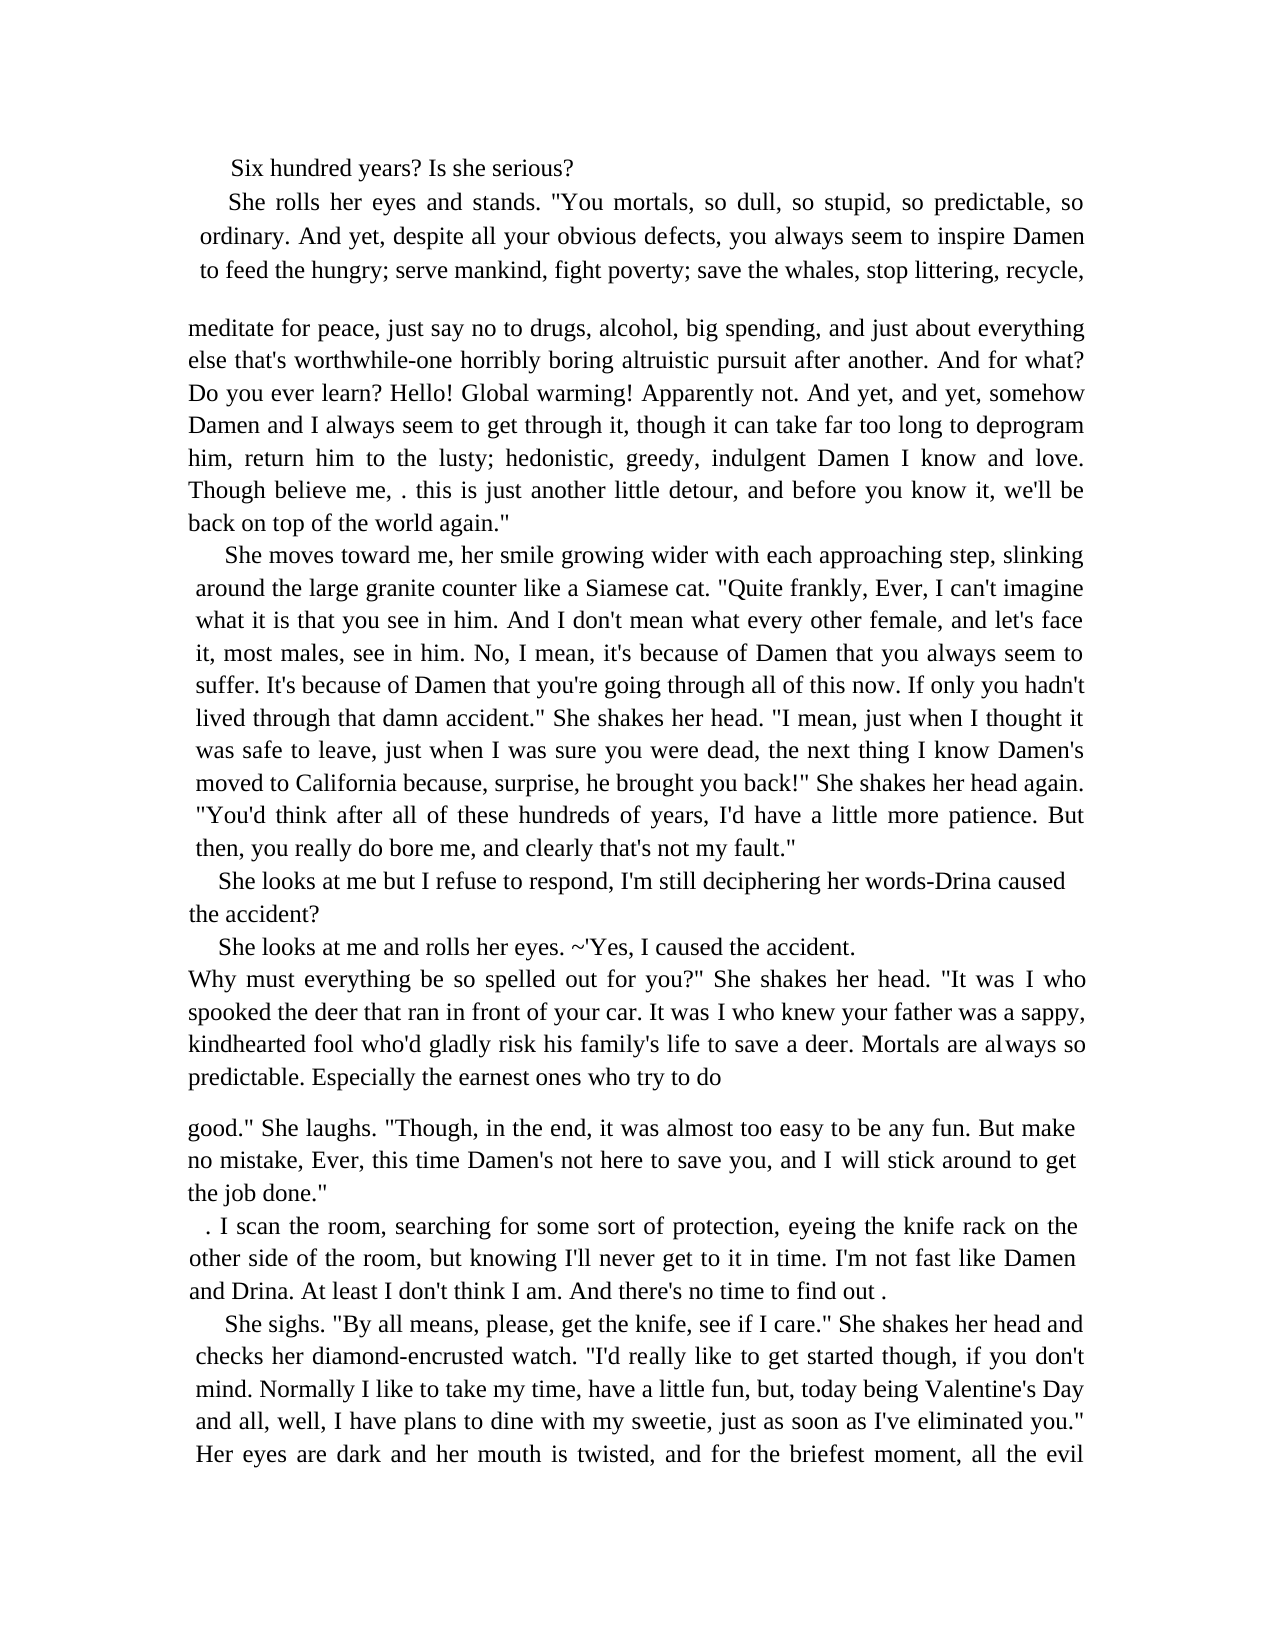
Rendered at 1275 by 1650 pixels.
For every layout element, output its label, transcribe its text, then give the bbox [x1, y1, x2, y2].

text She looks at me but I refuse to respond, I'm still deciphering her words-Drina caused the accident? [188, 864, 1085, 929]
text . I scan the room, searching for some sort of protection, eye­ing the knife rack on the other side of the room, but knowing I'll never get to it in time. I'm not fast like Damen and Drina. At least I don't think I am. And there's no time to find out . [189, 1208, 1078, 1306]
text She sighs. "By all means, please, get the knife, see if I care." She shakes her head and checks her diamond-encrusted watch. ''I'd re­ally like to get started though, if you don't mind. Normally I like to take my time, have a little fun, but, today being Valentine's Day and all, well, I have plans to dine with my sweetie, just as soon as I've eliminated you." Her eyes are dark and her mouth is twisted, and for the briefest moment, all the evil [195, 1306, 1085, 1469]
text Six hundred years? Is she serious? [230, 150, 1087, 182]
text Why must everything be so spelled out for you?" She shakes her head. "It was I who spooked the deer that ran in front of your car. It was I who knew your father was a sappy, kindhearted fool who'd gladly risk his family's life to save a deer. Mortals are al­ways so predictable. Especially the earnest ones who try to do [188, 962, 1086, 1092]
text She looks at me and rolls her eyes. ~'Yes, I caused the accident. [218, 929, 1087, 962]
text She moves toward me, her smile growing wider with each approaching step, slinking around the large granite counter like a Siamese cat. "Quite frankly, Ever, I can't imagine what it is that you see in him. And I don't mean what every other female, and let's face it, most males, see in him. No, I mean, it's because of Damen that you always seem to suffer. It's because of Damen that you're going through all of this now. If only you hadn't lived through that damn accident." She shakes her head. "I mean, just when I thought it was safe to leave, just when I was sure you were dead, the next thing I know Damen's moved to California because, surprise, he brought you back!" She shakes her head again. "You'd think after all of these hundreds of years, I'd have a little more patience. But then, you really do bore me, and clearly that's not my fault." [195, 538, 1085, 863]
text good." She laughs. "Though, in the end, it was almost too easy to be any fun. But make no mistake, Ever, this time Damen's not here to save you, and I will stick around to get the job done." [187, 1110, 1077, 1208]
text meditate for peace, just say no to drugs, alcohol, big spending, and just about everything else that's worthwhile-one horribly boring altruistic pursuit after another. And for what? Do you ever learn? Hello! Global warming! Apparently not. And yet, and yet, somehow Damen and I always seem to get through it, though it can take far too long to deprogram him, return him to the lusty; hedonistic, greedy, indulgent Damen I know and love. Though believe me, . this is just another little detour, and before you know it, we'll be back on top of the world again." [188, 310, 1086, 537]
text She rolls her eyes and stands. ''You mortals, so dull, so stupid, so predictable, so ordinary. And yet, despite all your obvious de­fects, you always seem to inspire Damen to feed the hungry; serve mankind, fight poverty; save the whales, stop littering, recycle, [199, 182, 1086, 286]
